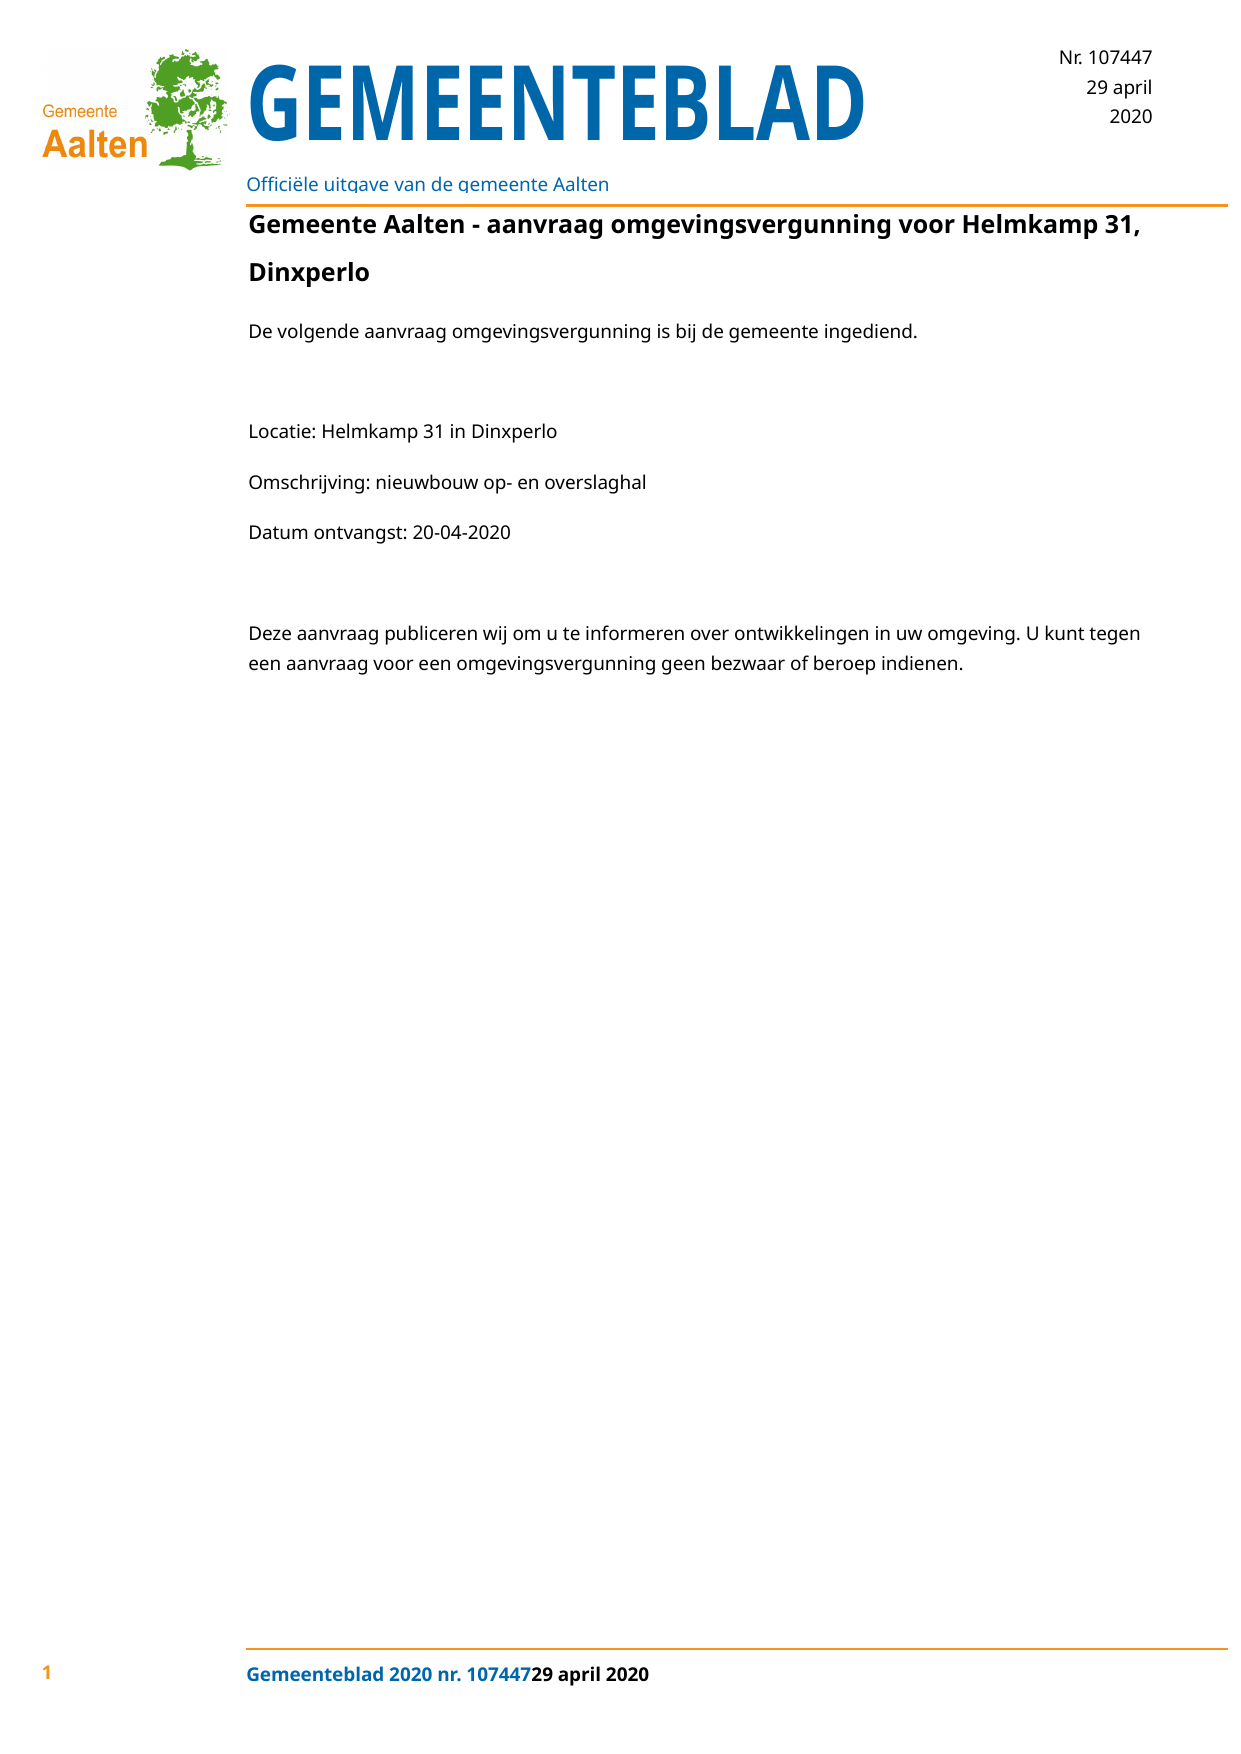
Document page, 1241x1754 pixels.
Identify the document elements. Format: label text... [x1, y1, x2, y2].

text Locatie: Helmkamp 31 in Dinxperlo [248, 419, 1152, 444]
text Omschrijving: nieuwbouw op- en overslaghal [248, 469, 1152, 495]
text Deze aanvraag publiceren wij om u te informeren over ontwikkelingen in uw omgeving. U kunt tegen een aanvraag voor een omgevingsvergunning geen bezwaar of beroep indienen. [248, 620, 1152, 676]
text De volgende aanvraag omgevingsvergunning is bij de gemeente ingediend. [248, 318, 1152, 344]
text Datum ontvangst: 20-04-2020 [248, 519, 1152, 545]
text Gemeente Aalten - aanvraag omgevingsvergunning voor Helmkamp 31, Dinxperlo [248, 207, 1152, 288]
picture [41, 47, 231, 172]
